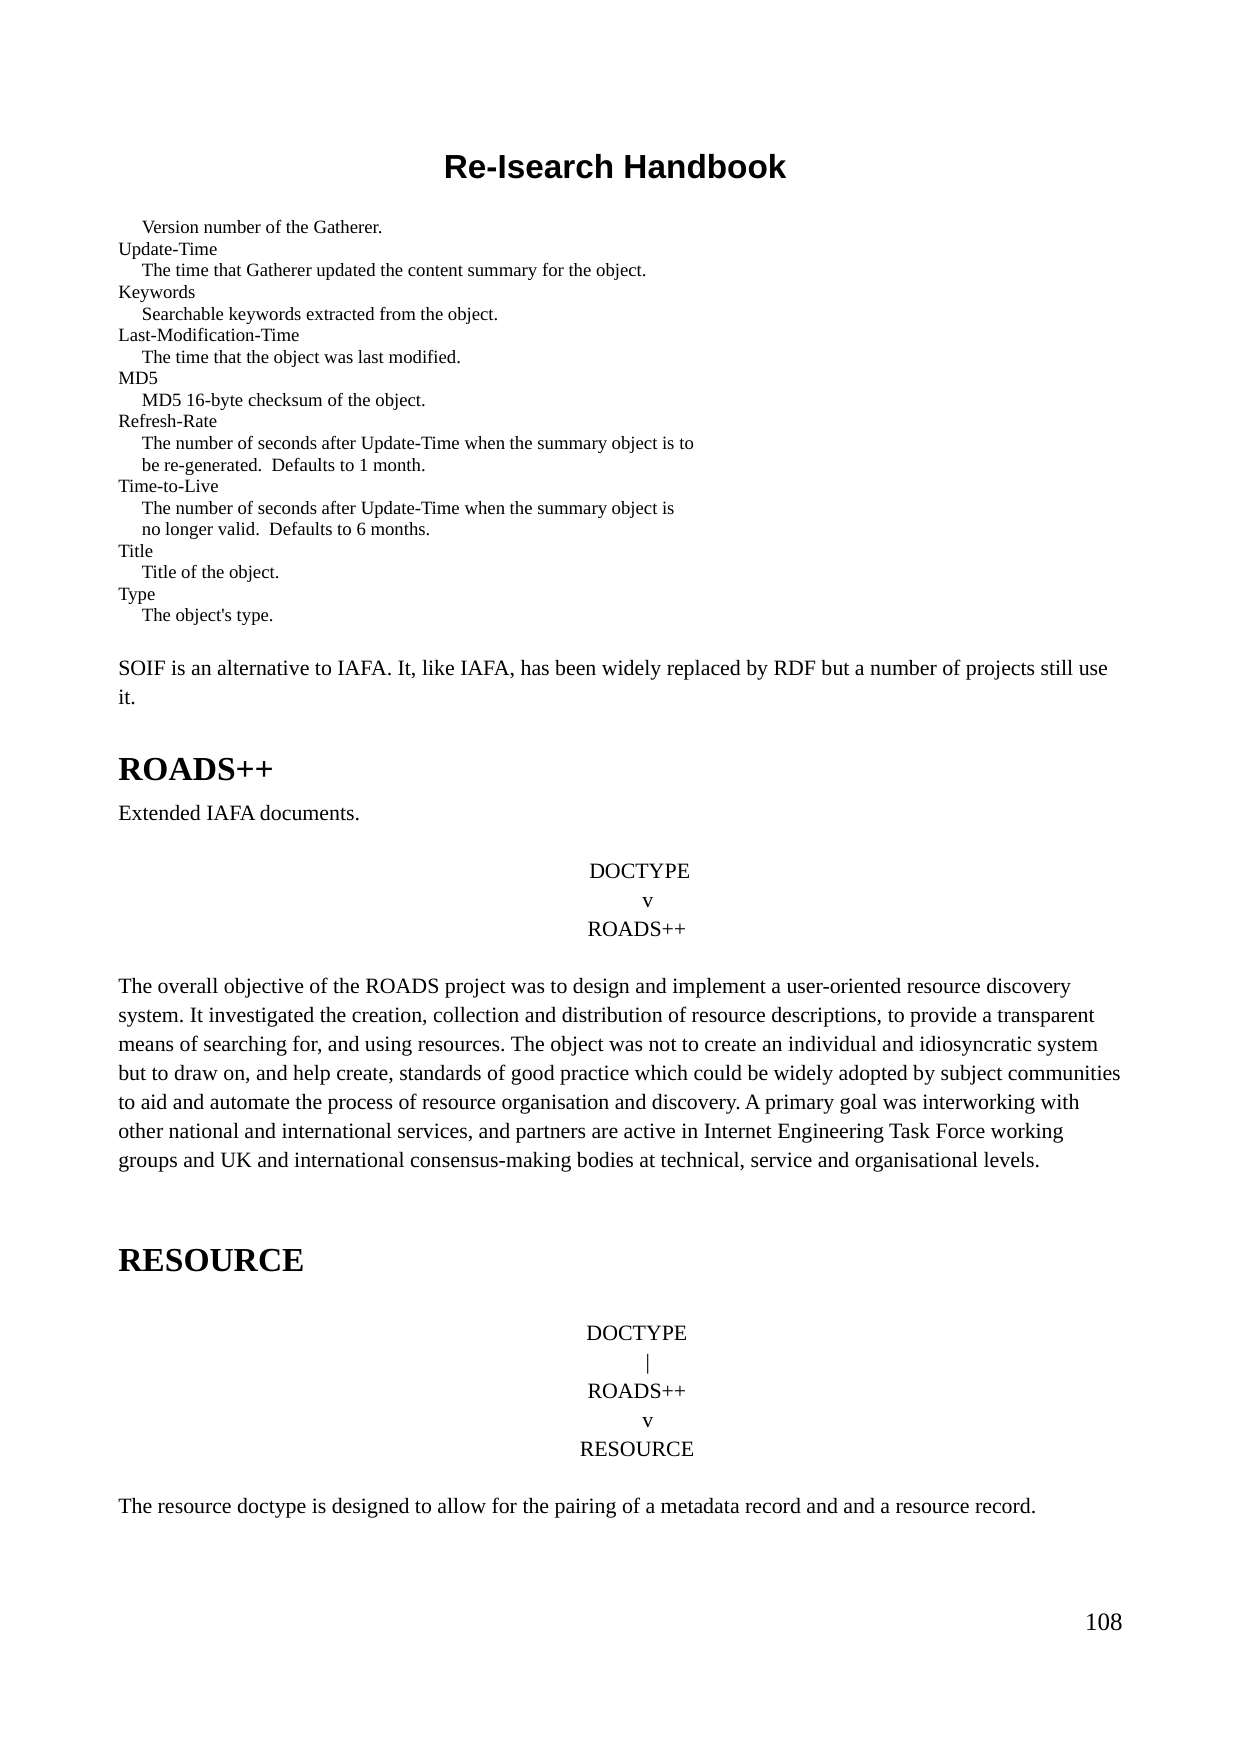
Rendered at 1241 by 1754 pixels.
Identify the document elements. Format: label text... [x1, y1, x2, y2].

text The time that the object was last modified. [118, 346, 1122, 367]
text v [118, 1407, 1122, 1432]
text Update-Time [118, 238, 1122, 259]
text MD5 16-byte checksum of the object. [118, 389, 1122, 410]
text The number of seconds after Update-Time when the summary object is [118, 497, 1122, 518]
text no longer valid. Defaults to 6 months. [118, 518, 1122, 540]
text The resource doctype is designed to allow for the pairing of a metadata record and and a resource record. [118, 1493, 1122, 1518]
text Version number of the Gatherer. [118, 216, 1122, 238]
text DOCTYPE [118, 1320, 1122, 1345]
text The number of seconds after Update-Time when the summary object is to [118, 432, 1122, 453]
text Title [118, 540, 1122, 561]
text v [118, 887, 1122, 912]
text The object's type. [118, 604, 1122, 626]
text Time-to-Live [118, 475, 1122, 497]
text be re-generated. Defaults to 1 month. [118, 453, 1122, 475]
text Title of the object. [118, 561, 1122, 583]
subtitle RESOURCE [118, 1240, 1122, 1279]
text The time that Gatherer updated the content summary for the object. [118, 259, 1122, 281]
subtitle ROADS++ [118, 749, 1122, 788]
text Extended IAFA documents. [118, 800, 1122, 826]
text MD5 [118, 367, 1122, 389]
text | [118, 1349, 1122, 1374]
text ROADS++ [118, 916, 1122, 941]
text The overall objective of the ROADS project was to design and implement a user-oriented resource discovery system. It investigated the creation, collection and distribution of resource descriptions, to provide a transparent means of searching for, and using resources. The object was not to create an individual and idiosyncratic system but to draw on, and help create, standards of good practice which could be widely adopted by subject communities to aid and automate the process of resource organisation and discovery. A primary goal was interworking with other national and international services, and partners are active in Internet Engineering Task Force working groups and UK and international consensus-making bodies at technical, service and organisational levels. [118, 973, 1122, 1172]
text DOCTYPE [118, 858, 1122, 883]
text Type [118, 583, 1122, 604]
text ROADS++ [118, 1378, 1122, 1403]
text Searchable keywords extracted from the object. [118, 302, 1122, 324]
text Keywords [118, 281, 1122, 302]
text Refresh-Rate [118, 410, 1122, 432]
text RESOURCE [118, 1436, 1122, 1461]
text SOIF is an alternative to IAFA. It, like IAFA, has been widely replaced by RDF but a number of projects still use it. [118, 655, 1122, 709]
text Last-Modification-Time [118, 324, 1122, 346]
